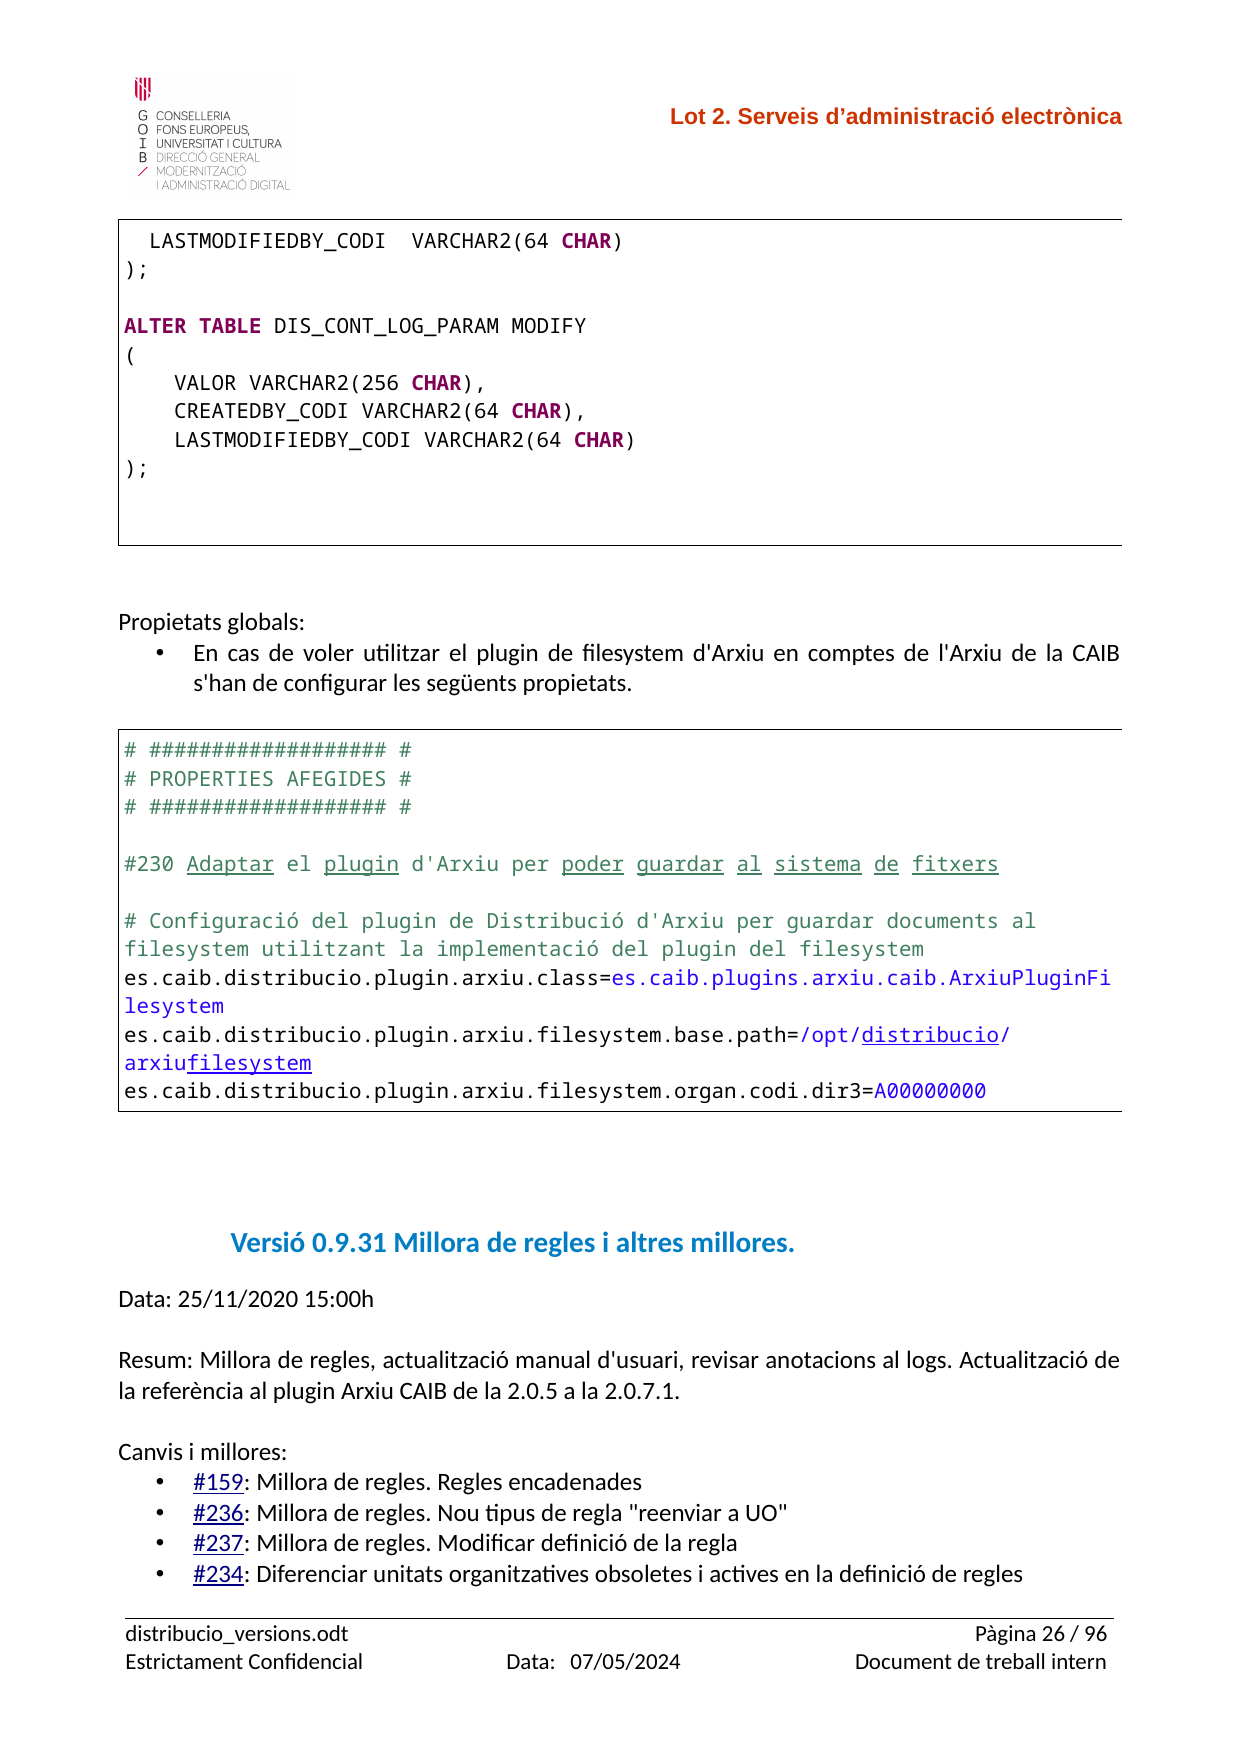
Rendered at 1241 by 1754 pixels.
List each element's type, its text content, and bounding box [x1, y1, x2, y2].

picture [126, 70, 299, 197]
text Data: 25/11/2020 15:00h [118, 1283, 1122, 1314]
list #237: Millora de regles. Modificar definició de la regla [156, 1527, 1122, 1558]
text Propietats globals: [118, 607, 1122, 637]
table_header LASTMODIFIEDBY_CODI VARCHAR2(64 CHAR) ); ALTER TABLE DIS_CONT_LOG_PARAM MODIFY ( VALOR VARCHAR2(256 CHAR), CREATEDBY_CODI VARCHAR2(64 CHAR), LASTMODIFIEDBY_CODI VARCHAR2(64 CHAR) ); [119, 220, 1122, 544]
list #236: Millora de regles. Nou tipus de regla "reenviar a UO" [156, 1497, 1122, 1527]
list #234: Diferenciar unitats organitzatives obsoletes i actives en la definició de regles [156, 1558, 1122, 1588]
text Resum: Millora de regles, actualització manual d'usuari, revisar anotacions al logs. Actualització de la referència al plugin Arxiu CAIB de la 2.0.5 a la 2.0.7.1. [118, 1344, 1122, 1405]
list #159: Millora de regles. Regles encadenades [156, 1466, 1122, 1497]
table_header # ################### # # PROPERTIES AFEGIDES # # ################### # #230 Adaptar el plugin d'Arxiu per poder guardar al sistema de fitxers # Configuració del plugin de Distribució d'Arxiu per guardar documents al filesystem utilitzant la implementació del plugin del filesystem es.caib.distribucio.plugin.arxiu.class=es.caib.plugins.arxiu.caib.ArxiuPluginFilesystem es.caib.distribucio.plugin.arxiu.filesystem.base.path=/opt/distribucio/arxiufilesystem es.caib.distribucio.plugin.arxiu.filesystem.organ.codi.dir3=A00000000 [119, 730, 1122, 1111]
subtitle Versió 0.9.31 Millora de regles i altres millores. [153, 1224, 1122, 1260]
list En cas de voler utilitzar el plugin de filesystem d'Arxiu en comptes de l'Arxiu de la CAIB s'han de configurar les següents propietats. [156, 637, 1122, 698]
text Canvis i millores: [118, 1436, 1122, 1466]
